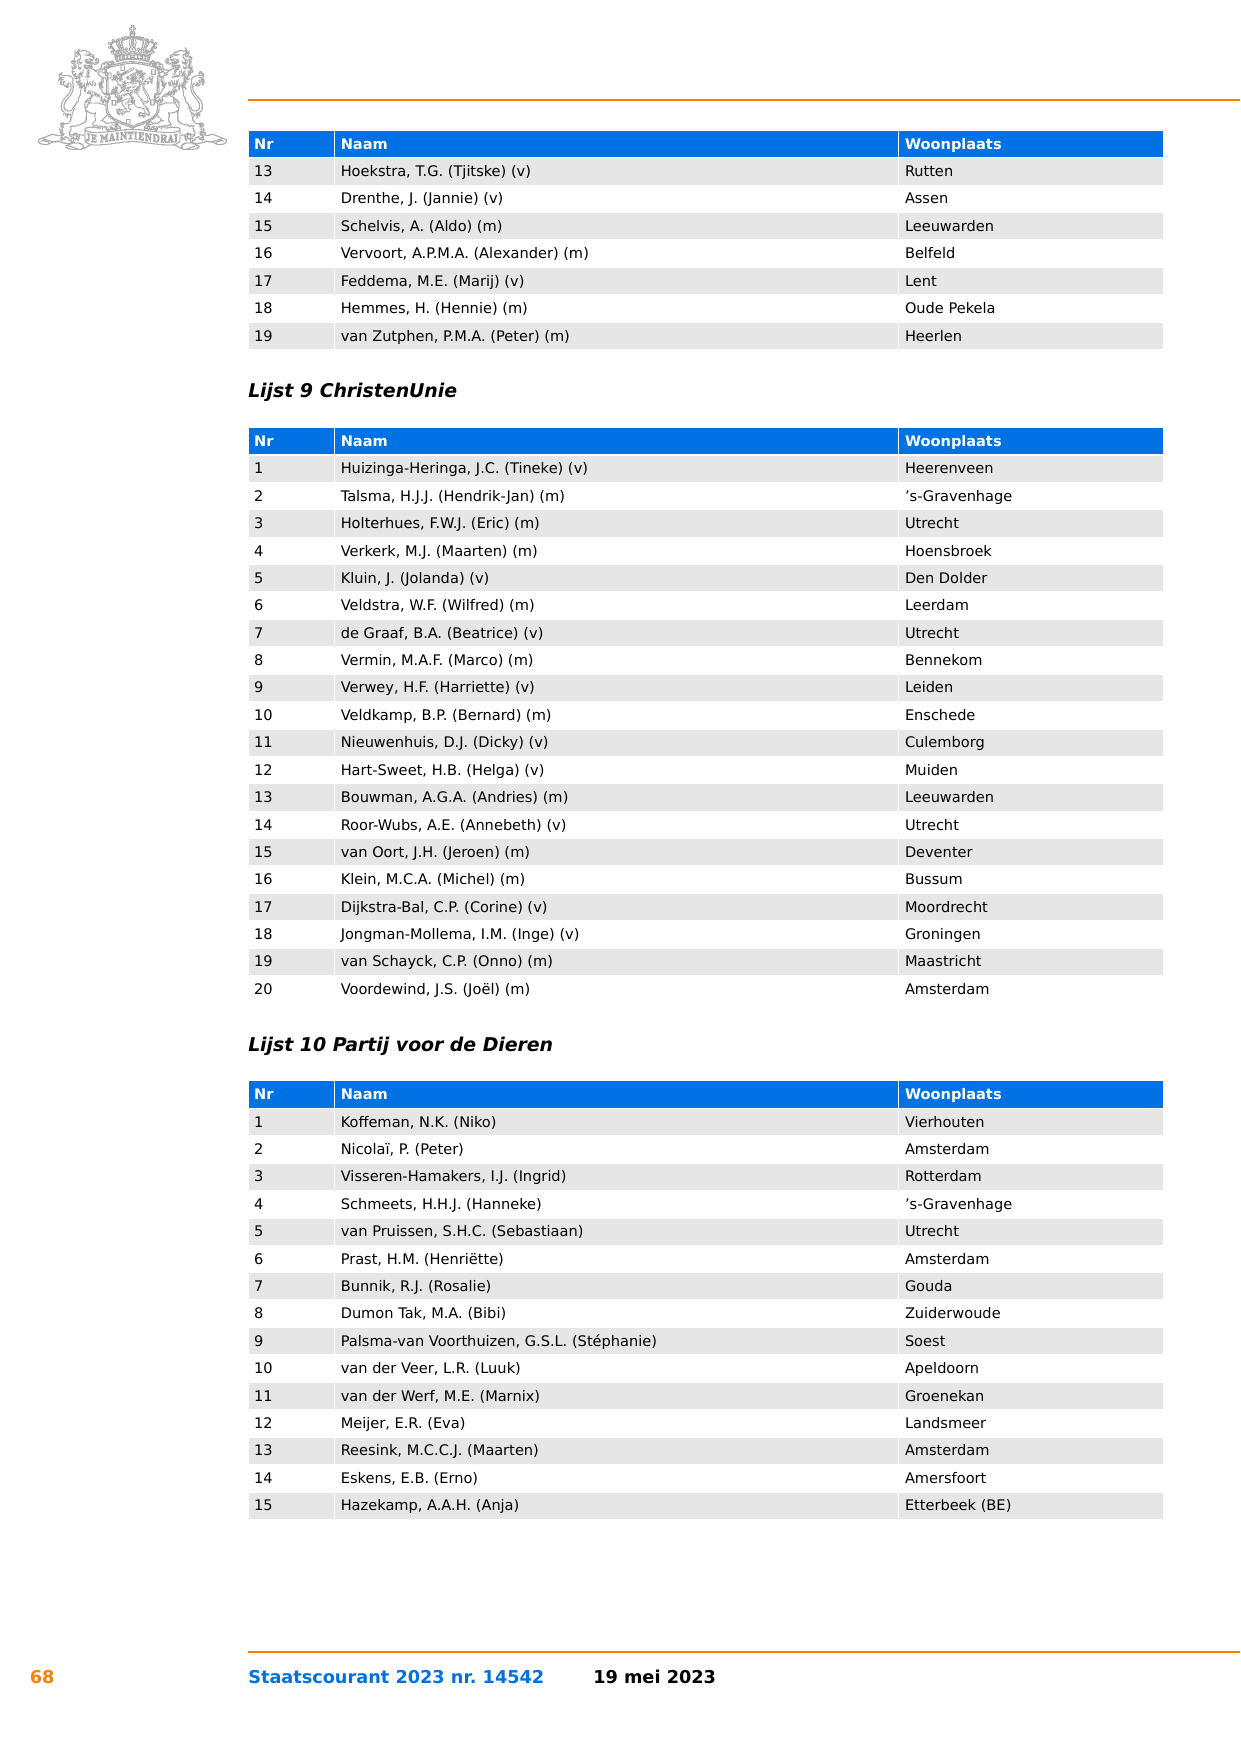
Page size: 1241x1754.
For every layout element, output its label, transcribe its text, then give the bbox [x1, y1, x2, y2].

table_cell Utrecht [899, 620, 1163, 646]
table_cell Utrecht [899, 812, 1163, 838]
table_cell Verkerk, M.J. (Maarten) (m) [335, 538, 898, 564]
table_cell 18 [249, 295, 334, 322]
table_cell Talsma, H.J.J. (Hendrik-Jan) (m) [335, 483, 898, 509]
table_cell Zuiderwoude [899, 1301, 1163, 1327]
table_cell Bennekom [899, 647, 1163, 674]
table_cell 15 [249, 1493, 334, 1519]
table_cell 7 [249, 1273, 334, 1299]
table_cell Holterhues, F.W.J. (Eric) (m) [335, 510, 898, 537]
table_cell Prast, H.M. (Henriëtte) [335, 1246, 898, 1272]
table_cell 12 [249, 757, 334, 783]
table_cell Leerdam [899, 593, 1163, 619]
table_cell Dijkstra-Bal, C.P. (Corine) (v) [335, 894, 898, 920]
table_cell Vierhouten [899, 1109, 1163, 1135]
table_cell Culemborg [899, 730, 1163, 756]
table_cell 3 [249, 1164, 334, 1190]
table_cell Den Dolder [899, 565, 1163, 591]
table_cell Leiden [899, 675, 1163, 701]
table_cell 14 [249, 186, 334, 212]
table_cell 10 [249, 702, 334, 728]
table_cell Kluin, J. (Jolanda) (v) [335, 565, 898, 591]
table_cell Amersfoort [899, 1465, 1163, 1491]
table_cell 2 [249, 1136, 334, 1163]
table_cell Hoekstra, T.G. (Tjitske) (v) [335, 158, 898, 185]
table_cell Huizinga-Heringa, J.C. (Tineke) (v) [335, 456, 898, 482]
table_cell de Graaf, B.A. (Beatrice) (v) [335, 620, 898, 646]
table_cell 11 [249, 730, 334, 756]
table_cell Enschede [899, 702, 1163, 728]
table_cell 4 [249, 538, 334, 564]
table_cell Nieuwenhuis, D.J. (Dicky) (v) [335, 730, 898, 756]
table_cell 5 [249, 565, 334, 591]
table_cell Bouwman, A.G.A. (Andries) (m) [335, 784, 898, 811]
table_cell 16 [249, 241, 334, 267]
table_cell 8 [249, 1301, 334, 1327]
table_cell Muiden [899, 757, 1163, 783]
table_cell 17 [249, 894, 334, 920]
table_cell Heerlen [899, 323, 1163, 349]
table_cell Apeldoorn [899, 1355, 1163, 1382]
table_cell Amsterdam [899, 1246, 1163, 1272]
table_cell 1 [249, 456, 334, 482]
table_cell Schelvis, A. (Aldo) (m) [335, 213, 898, 239]
table_cell Voordewind, J.S. (Joël) (m) [335, 976, 898, 1002]
table_cell Klein, M.C.A. (Michel) (m) [335, 866, 898, 893]
table_cell 1 [249, 1109, 334, 1135]
table_cell 9 [249, 1328, 334, 1354]
picture [38, 25, 227, 150]
table_cell van Zutphen, P.M.A. (Peter) (m) [335, 323, 898, 349]
table_cell 6 [249, 1246, 334, 1272]
table_cell Schmeets, H.H.J. (Hanneke) [335, 1191, 898, 1217]
table_cell Eskens, E.B. (Erno) [335, 1465, 898, 1491]
table_cell 13 [249, 158, 334, 185]
table_cell 5 [249, 1219, 334, 1245]
table_cell Heerenveen [899, 456, 1163, 482]
table_cell 6 [249, 593, 334, 619]
table_cell Amsterdam [899, 1136, 1163, 1163]
table_cell Bunnik, R.J. (Rosalie) [335, 1273, 898, 1299]
table_header Woonplaats [899, 1081, 1163, 1108]
table_cell Meijer, E.R. (Eva) [335, 1410, 898, 1437]
table_cell Drenthe, J. (Jannie) (v) [335, 186, 898, 212]
subtitle Lijst 9 ChristenUnie [248, 380, 1163, 402]
table_cell Roor-Wubs, A.E. (Annebeth) (v) [335, 812, 898, 838]
table_cell 16 [249, 866, 334, 893]
table_cell Rutten [899, 158, 1163, 185]
table_cell 4 [249, 1191, 334, 1217]
table_cell Feddema, M.E. (Marij) (v) [335, 268, 898, 294]
table_header Woonplaats [899, 428, 1163, 454]
table_cell Groningen [899, 921, 1163, 948]
table_cell Vervoort, A.P.M.A. (Alexander) (m) [335, 241, 898, 267]
table_cell 9 [249, 675, 334, 701]
table_cell Leeuwarden [899, 213, 1163, 239]
table_cell Lent [899, 268, 1163, 294]
table_cell Hart-Sweet, H.B. (Helga) (v) [335, 757, 898, 783]
table_cell Veldstra, W.F. (Wilfred) (m) [335, 593, 898, 619]
table_cell 7 [249, 620, 334, 646]
table_cell 15 [249, 839, 334, 865]
table_cell Deventer [899, 839, 1163, 865]
table_cell van Pruissen, S.H.C. (Sebastiaan) [335, 1219, 898, 1245]
table_cell Landsmeer [899, 1410, 1163, 1437]
table_cell van der Veer, L.R. (Luuk) [335, 1355, 898, 1382]
subtitle Lijst 10 Partij voor de Dieren [248, 1033, 1163, 1055]
table_cell Jongman-Mollema, I.M. (Inge) (v) [335, 921, 898, 948]
table_cell Gouda [899, 1273, 1163, 1299]
table_cell Groenekan [899, 1383, 1163, 1409]
table_cell Palsma-van Voorthuizen, G.S.L. (Stéphanie) [335, 1328, 898, 1354]
table_cell Hoensbroek [899, 538, 1163, 564]
table_header Woonplaats [899, 131, 1163, 157]
table_header Nr [249, 1081, 334, 1108]
table_cell Maastricht [899, 949, 1163, 975]
table_cell Hemmes, H. (Hennie) (m) [335, 295, 898, 322]
table_cell 8 [249, 647, 334, 674]
table_cell Utrecht [899, 1219, 1163, 1245]
table_cell van Oort, J.H. (Jeroen) (m) [335, 839, 898, 865]
table_cell 13 [249, 1438, 334, 1464]
table_header Naam [335, 1081, 898, 1108]
table_cell Soest [899, 1328, 1163, 1354]
table_cell Moordrecht [899, 894, 1163, 920]
table_cell ’s-Gravenhage [899, 1191, 1163, 1217]
table_cell Etterbeek (BE) [899, 1493, 1163, 1519]
table_cell van Schayck, C.P. (Onno) (m) [335, 949, 898, 975]
table_cell 17 [249, 268, 334, 294]
table_cell Dumon Tak, M.A. (Bibi) [335, 1301, 898, 1327]
table_cell 19 [249, 323, 334, 349]
table_cell Amsterdam [899, 976, 1163, 1002]
table_cell 20 [249, 976, 334, 1002]
table_cell Veldkamp, B.P. (Bernard) (m) [335, 702, 898, 728]
table_cell 13 [249, 784, 334, 811]
table_cell Amsterdam [899, 1438, 1163, 1464]
table_cell Koffeman, N.K. (Niko) [335, 1109, 898, 1135]
table_cell Rotterdam [899, 1164, 1163, 1190]
table_cell Belfeld [899, 241, 1163, 267]
table_header Naam [335, 428, 898, 454]
table_cell 18 [249, 921, 334, 948]
table_cell ’s-Gravenhage [899, 483, 1163, 509]
table_cell Assen [899, 186, 1163, 212]
table_cell Leeuwarden [899, 784, 1163, 811]
table_cell 3 [249, 510, 334, 537]
table_cell 11 [249, 1383, 334, 1409]
table_cell 15 [249, 213, 334, 239]
table_cell Bussum [899, 866, 1163, 893]
table_header Nr [249, 428, 334, 454]
table_cell van der Werf, M.E. (Marnix) [335, 1383, 898, 1409]
table_cell 10 [249, 1355, 334, 1382]
table_cell Nicolaï, P. (Peter) [335, 1136, 898, 1163]
table_cell Verwey, H.F. (Harriette) (v) [335, 675, 898, 701]
table_cell 14 [249, 812, 334, 838]
table_cell Hazekamp, A.A.H. (Anja) [335, 1493, 898, 1519]
table_header Nr [249, 131, 334, 157]
table_cell 2 [249, 483, 334, 509]
table_header Naam [335, 131, 898, 157]
table_cell Vermin, M.A.F. (Marco) (m) [335, 647, 898, 674]
table_cell 14 [249, 1465, 334, 1491]
table_cell 12 [249, 1410, 334, 1437]
table_cell Visseren-Hamakers, I.J. (Ingrid) [335, 1164, 898, 1190]
table_cell Reesink, M.C.C.J. (Maarten) [335, 1438, 898, 1464]
table_cell Utrecht [899, 510, 1163, 537]
table_cell Oude Pekela [899, 295, 1163, 322]
table_cell 19 [249, 949, 334, 975]
